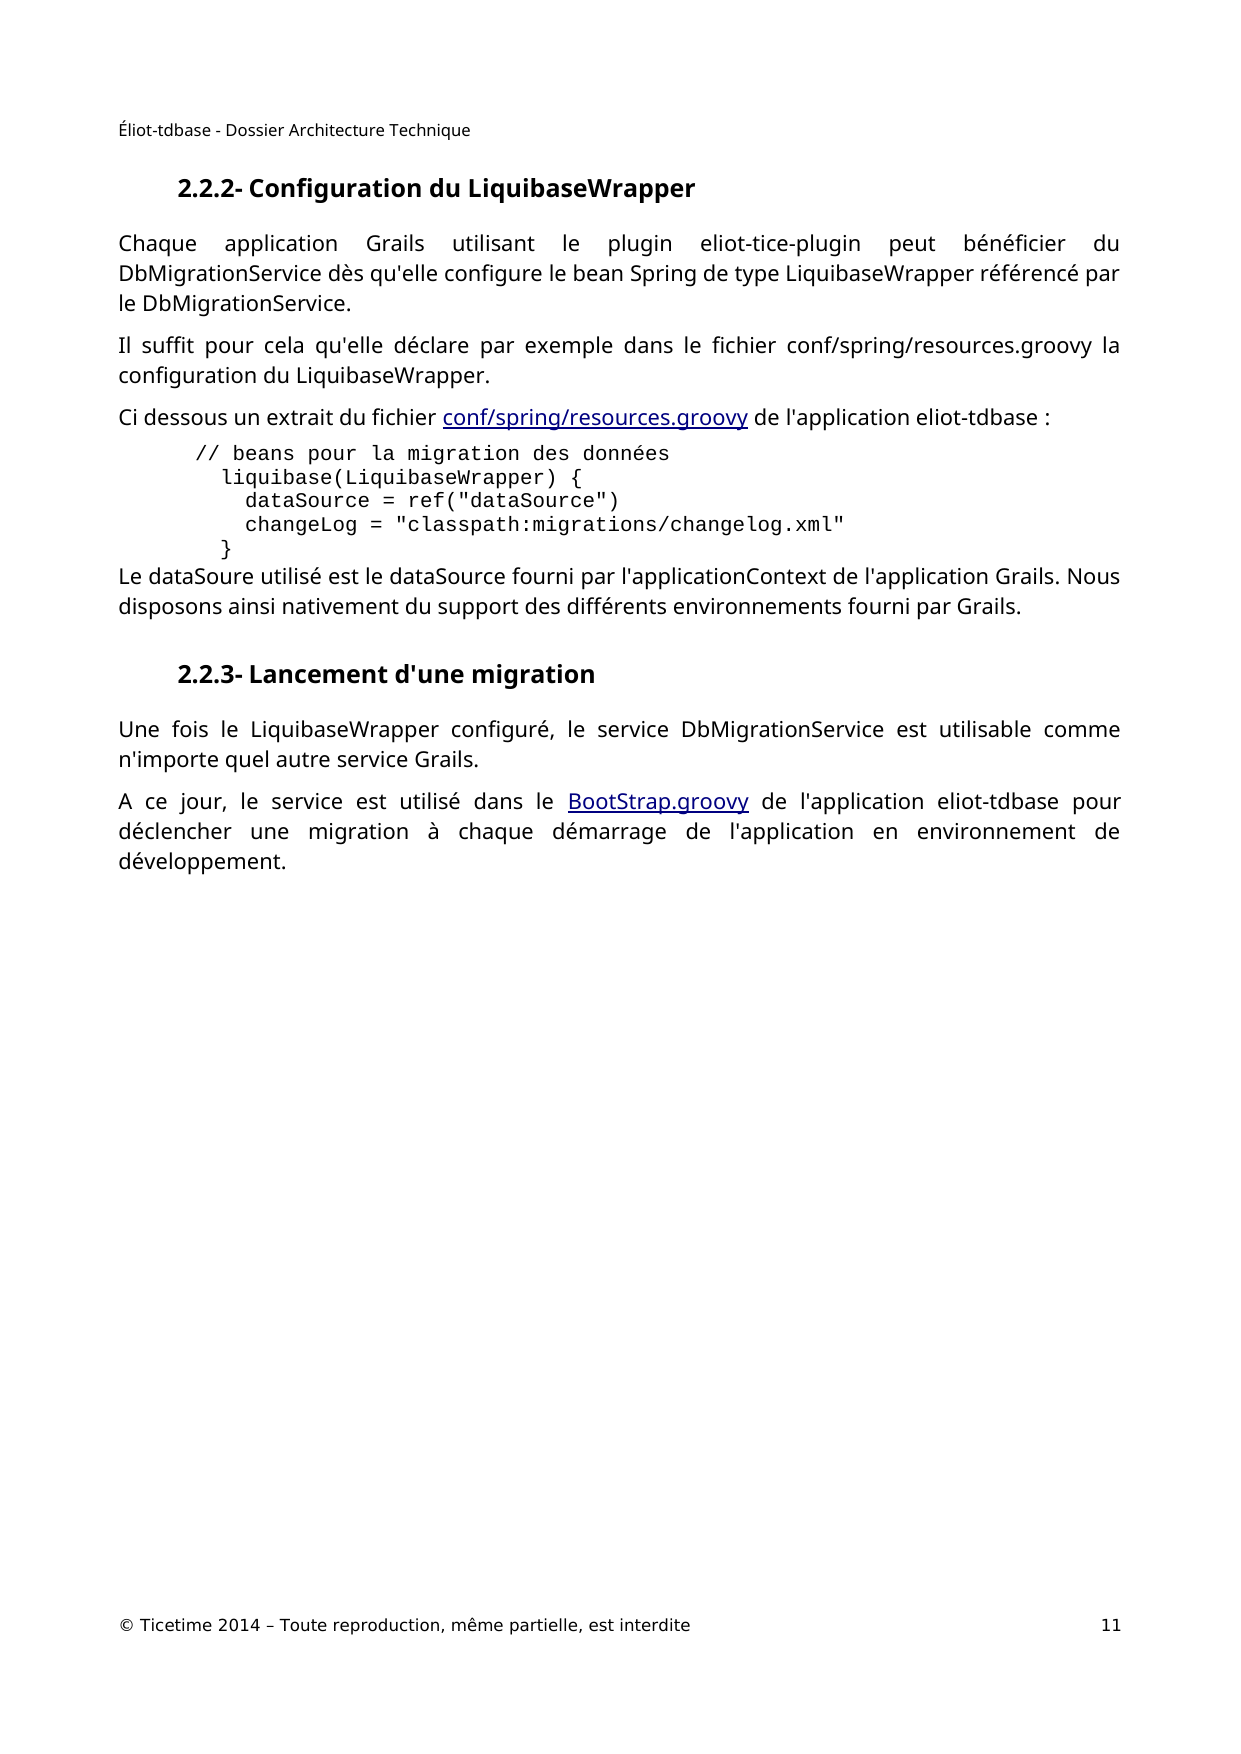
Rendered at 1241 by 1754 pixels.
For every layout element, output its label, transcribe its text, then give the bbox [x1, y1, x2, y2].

subtitle Lancement d'une migration [118, 657, 1122, 691]
text liquibase(LiquibaseWrapper) { [195, 467, 1122, 491]
subtitle Configuration du LiquibaseWrapper [118, 171, 1122, 204]
text Il suffit pour cela qu'elle déclare par exemple dans le fichier conf/spring/resources.groovy la configuration du LiquibaseWrapper. [118, 330, 1122, 390]
text // beans pour la migration des données [195, 443, 1122, 467]
text A ce jour, le service est utilisé dans le BootStrap.groovy de l'application eliot-tdbase pour déclencher une migration à chaque démarrage de l'application en environnement de développement. [118, 786, 1122, 876]
text changeLog = "classpath:migrations/changelog.xml" [195, 514, 1122, 538]
text Chaque application Grails utilisant le plugin eliot-tice-plugin peut bénéficier du DbMigrationService dès qu'elle configure le bean Spring de type LiquibaseWrapper référencé par le DbMigrationService. [118, 228, 1122, 318]
text dataSource = ref("dataSource") [195, 491, 1122, 514]
text Ci dessous un extrait du fichier conf/spring/resources.groovy de l'application eliot-tdbase : [118, 402, 1122, 432]
text Une fois le LiquibaseWrapper configuré, le service DbMigrationService est utilisable comme n'importe quel autre service Grails. [118, 714, 1122, 774]
text } [195, 538, 1122, 561]
text Le dataSoure utilisé est le dataSource fourni par l'applicationContext de l'application Grails. Nous disposons ainsi nativement du support des différents environnements fourni par Grails. [118, 561, 1122, 621]
